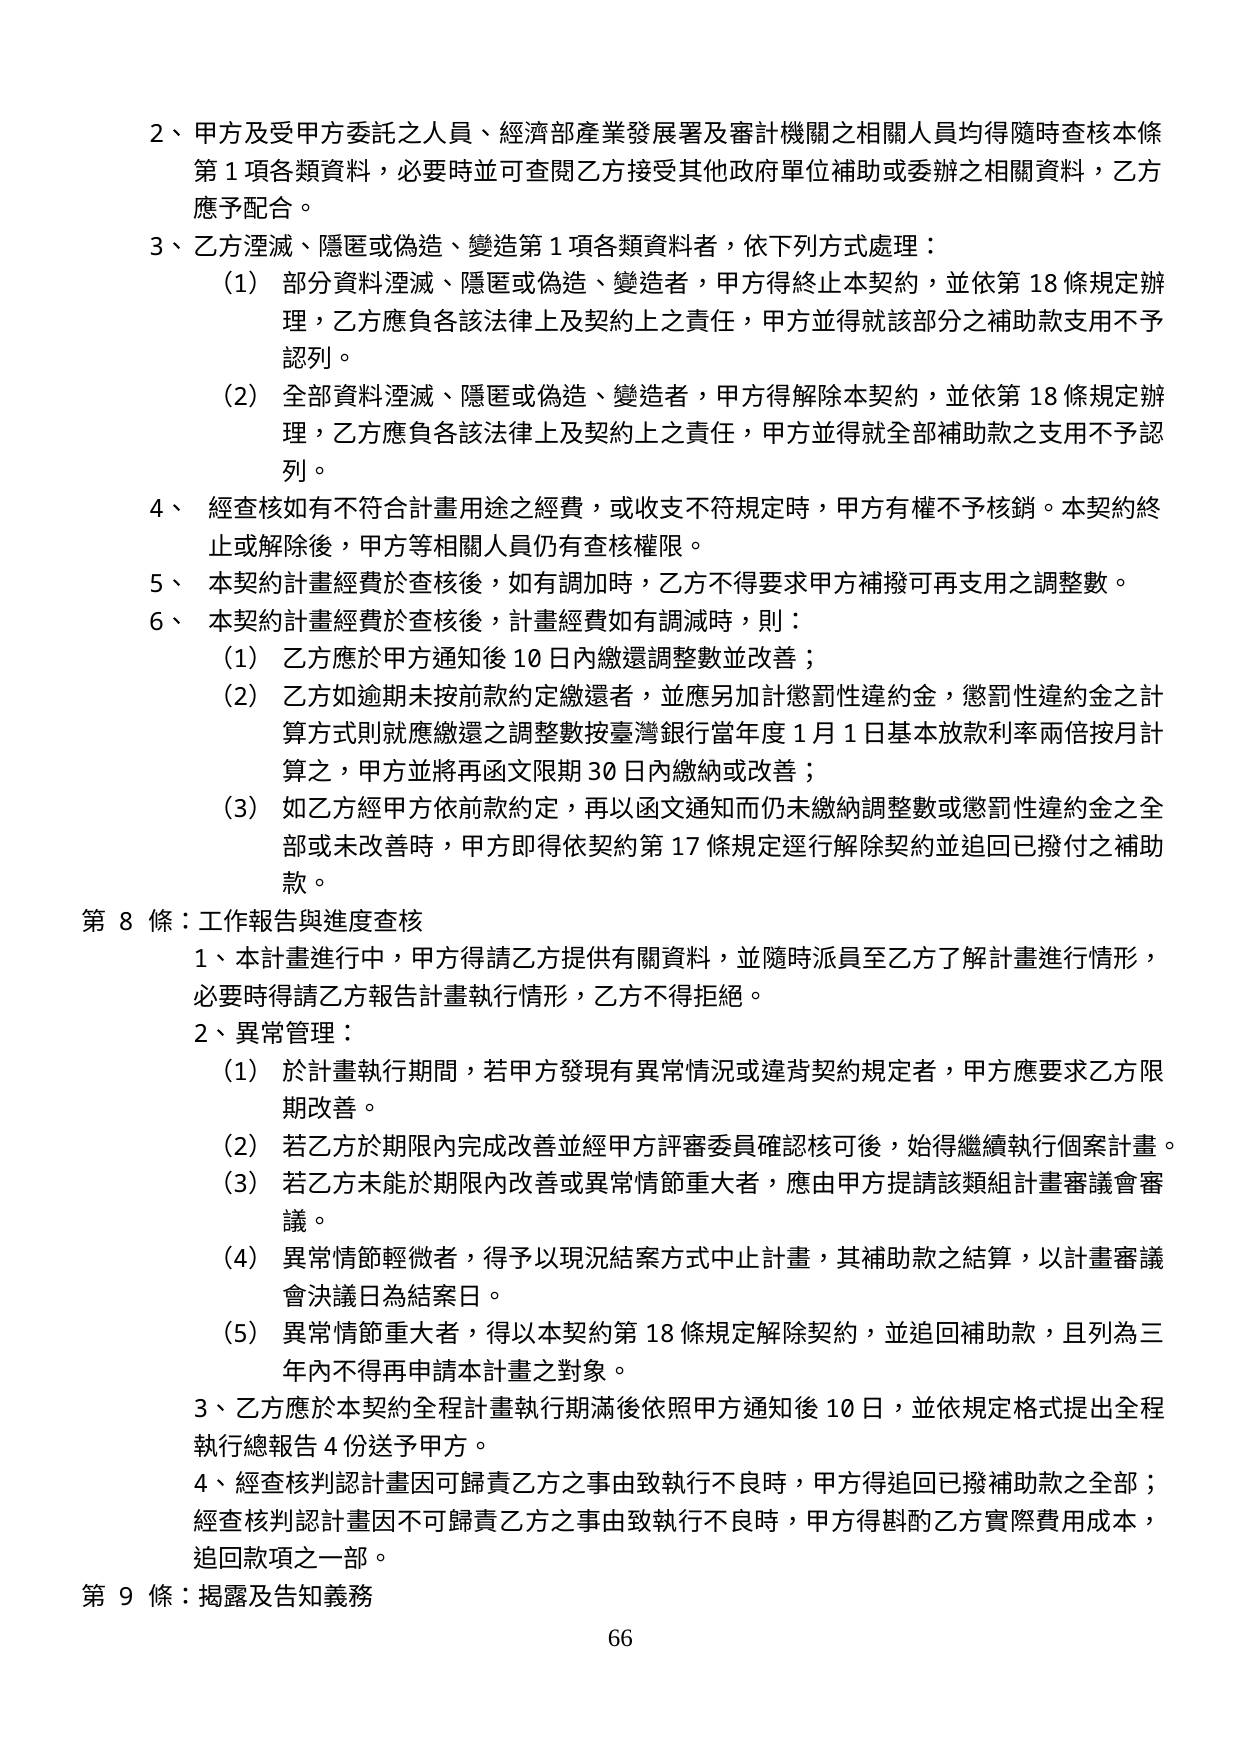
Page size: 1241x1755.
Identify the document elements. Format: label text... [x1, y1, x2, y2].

list 部分資料湮滅、隱匿或偽造、變造者，甲方得終止本契約，並依第18條規定辦理，乙方應負各該法律上及契約上之責任，甲方並得就該部分之補助款支用不予認列。 [208, 262, 1165, 375]
list 若乙方於期限內完成改善並經甲方評審委員確認核可後，始得繼續執行個案計畫。 [208, 1125, 1165, 1162]
list 經查核判認計畫因可歸責乙方之事由致執行不良時，甲方得追回已撥補助款之全部；經查核判認計畫因不可歸責乙方之事由致執行不良時，甲方得斟酌乙方實際費用成本，追回款項之一部。 [193, 1462, 1165, 1575]
list 乙方湮滅、隱匿或偽造、變造第1項各類資料者，依下列方式處理： [149, 225, 1165, 262]
list 經查核如有不符合計畫用途之經費，或收支不符規定時，甲方有權不予核銷。本契約終止或解除後，甲方等相關人員仍有查核權限。 [149, 487, 1165, 562]
list 異常情節重大者，得以本契約第18條規定解除契約，並追回補助款，且列為三年內不得再申請本計畫之對象。 [208, 1312, 1165, 1387]
list 異常情節輕微者，得予以現況結案方式中止計畫，其補助款之結算，以計畫審議會決議日為結案日。 [208, 1237, 1165, 1312]
list 如乙方經甲方依前款約定，再以函文通知而仍未繳納調整數或懲罰性違約金之全部或未改善時，甲方即得依契約第17條規定逕行解除契約並追回已撥付之補助款。 [208, 787, 1165, 900]
list 若乙方未能於期限內改善或異常情節重大者，應由甲方提請該類組計畫審議會審議。 [208, 1162, 1165, 1237]
text 第 9 條：揭露及告知義務 [81, 1575, 1165, 1612]
text 第 8 條：工作報告與進度查核 [81, 900, 1165, 937]
list 異常管理： [193, 1012, 1165, 1050]
list 乙方應於甲方通知後10日內繳還調整數並改善； [208, 637, 1165, 675]
list 乙方應於本契約全程計畫執行期滿後依照甲方通知後10日，並依規定格式提出全程執行總報告4份送予甲方。 [193, 1387, 1165, 1462]
list 乙方如逾期未按前款約定繳還者，並應另加計懲罰性違約金，懲罰性違約金之計算方式則就應繳還之調整數按臺灣銀行當年度1月1日基本放款利率兩倍按月計算之，甲方並將再函文限期30日內繳納或改善； [208, 675, 1165, 787]
list 於計畫執行期間，若甲方發現有異常情況或違背契約規定者，甲方應要求乙方限期改善。 [208, 1050, 1165, 1125]
list 本計畫進行中，甲方得請乙方提供有關資料，並隨時派員至乙方了解計畫進行情形，必要時得請乙方報告計畫執行情形，乙方不得拒絕。 [193, 937, 1165, 1012]
list 甲方及受甲方委託之人員、經濟部產業發展署及審計機關之相關人員均得隨時查核本條第1項各類資料，必要時並可查閱乙方接受其他政府單位補助或委辦之相關資料，乙方應予配合。 [149, 112, 1165, 225]
list 全部資料湮滅、隱匿或偽造、變造者，甲方得解除本契約，並依第18條規定辦理，乙方應負各該法律上及契約上之責任，甲方並得就全部補助款之支用不予認列。 [208, 375, 1165, 487]
list 本契約計畫經費於查核後，如有調加時，乙方不得要求甲方補撥可再支用之調整數。 [149, 562, 1165, 600]
list 本契約計畫經費於查核後，計畫經費如有調減時，則： [149, 600, 1165, 637]
